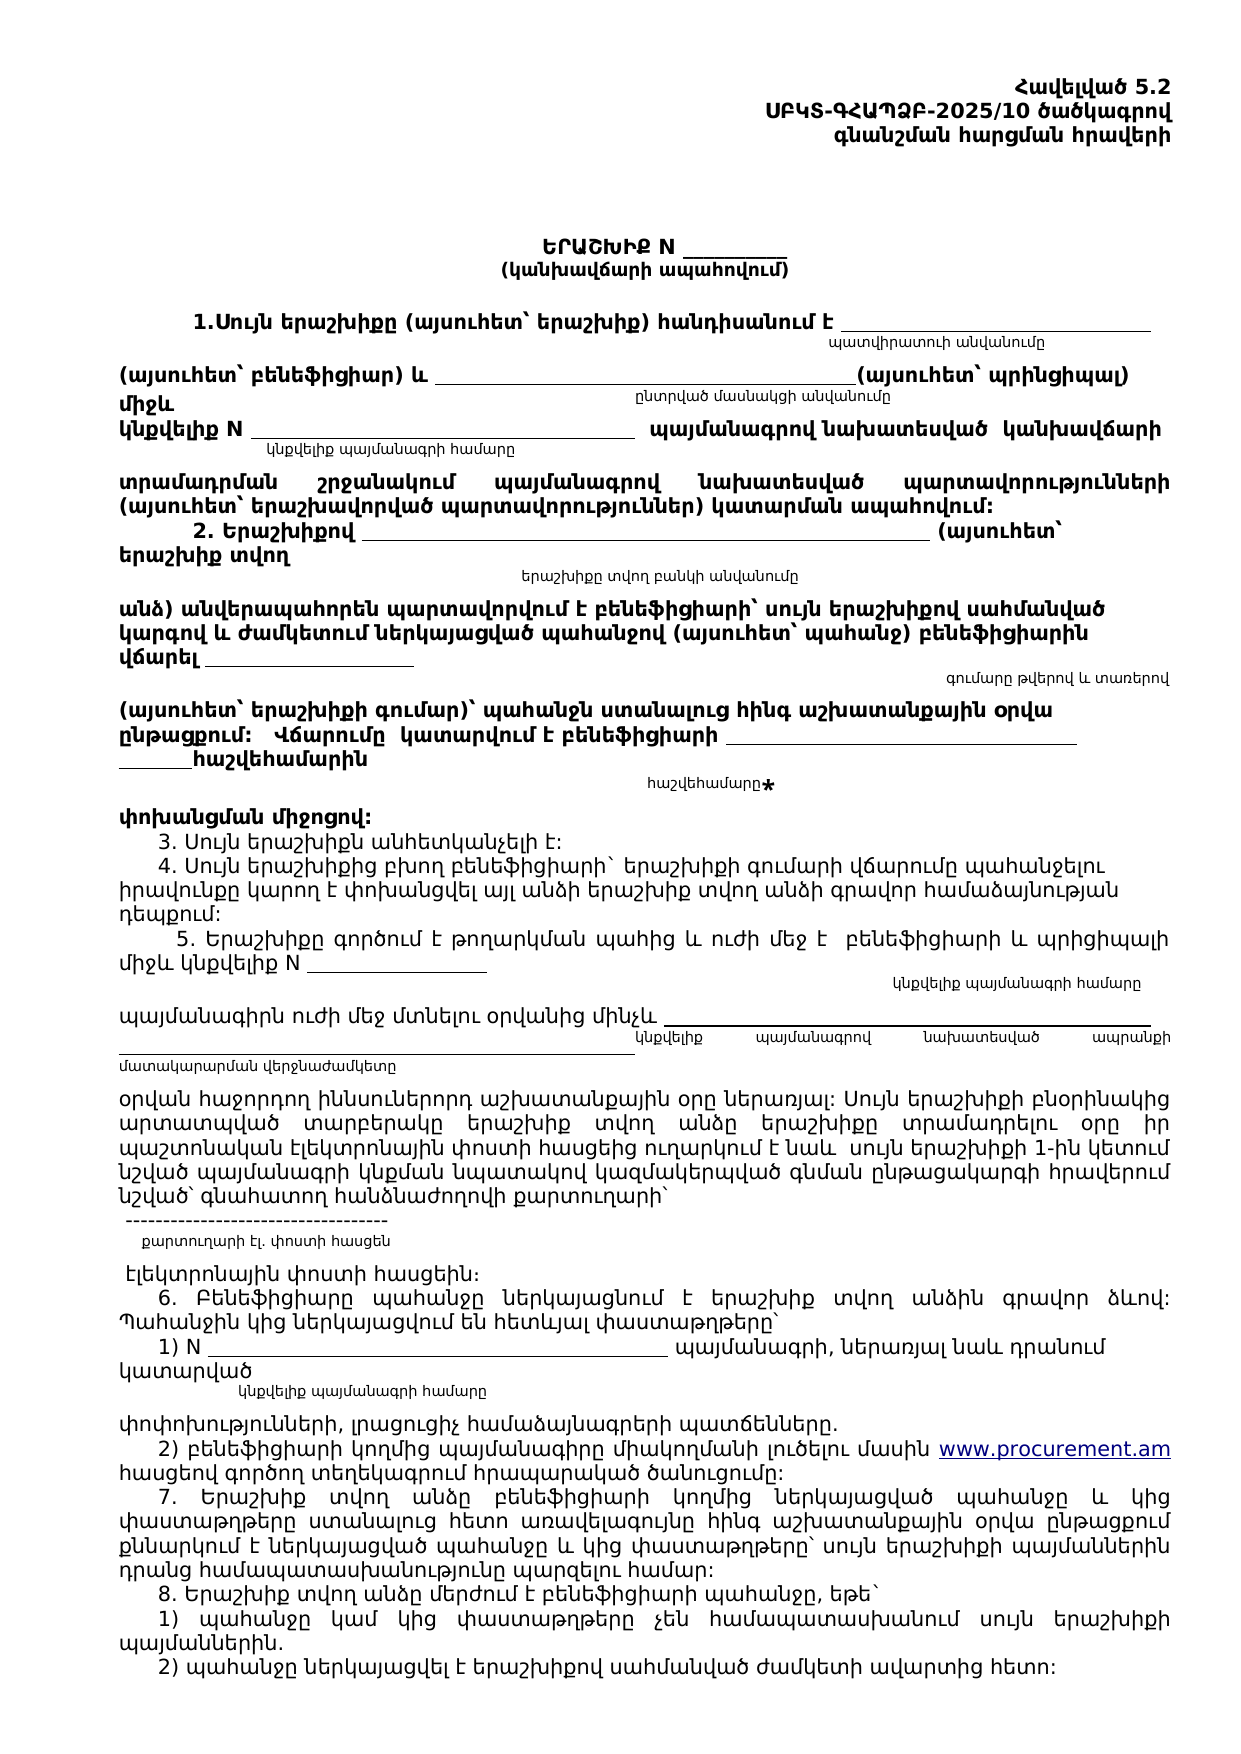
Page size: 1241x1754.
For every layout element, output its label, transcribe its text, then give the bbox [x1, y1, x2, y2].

list պայմանագիրն ուժի մեջ մտնելու օրվանից մինչև կնքվելիք պայմանագրով նախատեսված ապրանքի մատակարարման վերջնաժամկետը [118, 1004, 1171, 1087]
text տրամադրման շրջանակում պայմանագրով նախատեսված պարտավորությունների (այսուհետ՝ երաշխավորված պարտավորություններ) կատարման ապահովում: [118, 470, 1171, 519]
text պատվիրատուի անվանումը [708, 334, 1171, 363]
text կնքվելիք պայմանագրի համարը [118, 1383, 1171, 1412]
text գումարը թվերով և տառերով [118, 669, 1171, 698]
text 2. Երաշխիքով (այսուհետ՝ երաշխիք տվող [118, 519, 1171, 567]
text 8. Երաշխիք տվող անձը մերժում է բենեֆիցիարի պահանջը, եթե` [118, 1582, 1171, 1607]
text (կանխավճարի ապահովում) [118, 259, 1171, 281]
list օրվան հաջորդող իննսուներորդ աշխատանքային օրը ներառյալ: Սույն երաշխիքի բնօրինակից արտատպված տարբերակը երաշխիք տվող անձը երաշխիքը տրամադրելու օրը իր պաշտոնական էլեկտրոնային փոստի հասցեից ուղարկում է նաև սույն երաշխիքի 1-ին կետում նշված պայմանագրի կնքման նպատակով կազմակերպված գնման ընթացակարգի հրավերում նշված՝ գնահատող հանձնաժողովի քարտուղարի՝ [118, 1087, 1171, 1208]
text երաշխիքը տվող բանկի անվանումը [118, 567, 1171, 597]
list էլեկտրոնային փոստի հասցեին։ [118, 1262, 1171, 1286]
text կնքվելիք N պայմանագրով նախատեսված կանխավճարի [118, 417, 1171, 441]
text 4. Սույն երաշխիքից բխող բենեֆիցիարի` երաշխիքի գումարի վճարումը պահանջելու իրավունքը կարող է փոխանցվել այլ անձի երաշխիք տվող անձի գրավոր համաձայնության դեպքում: [118, 854, 1171, 927]
text 6. Բենեֆիցիարը պահանջը ներկայացնում է երաշխիք տվող անձին գրավոր ձևով: Պահանջին կից ներկայացվում են հետևյալ փաստաթղթերը՝ [118, 1286, 1171, 1335]
text փոփոխությունների, լրացուցիչ համաձայնագրերի պատճենները. [118, 1412, 1171, 1437]
text 1) պահանջը կամ կից փաստաթղթերը չեն համապատասխանում սույն երաշխիքի պայմաններին. [118, 1607, 1171, 1655]
list քարտուղարի էլ. փոստի հասցեն [118, 1233, 1171, 1262]
list ----------------------------------- [118, 1208, 1171, 1233]
text գնանշման հարցման հրավերի [118, 123, 1171, 148]
text 3. Սույն երաշխիքն անհետկանչելի է: [118, 830, 1171, 854]
text 1.Սույն երաշխիքը (այսուհետ՝ երաշխիք) հանդիսանում է [118, 310, 1171, 334]
text հաշվեհամարը* փոխանցման միջոցով: [118, 771, 1171, 830]
text ԵՐԱՇԽԻՔ N __________ [118, 235, 1171, 259]
text Հավելված 5.2 [118, 75, 1171, 99]
text 2) բենեֆիցիարի կողմից պայմանագիրը միակողմանի լուծելու մասին www.procurement.am հասցեով գործող տեղեկագրում հրապարակած ծանուցումը: [118, 1437, 1171, 1485]
text 5. Երաշխիքը գործում է թողարկման պահից և ուժի մեջ է բենեֆիցիարի և պրիցիպալի միջև կնքվելիք N [118, 927, 1171, 975]
text 7. Երաշխիք տվող անձը բենեֆիցիարի կողմից ներկայացված պահանջը և կից փաստաթղթերը ստանալուց հետո առավելագույնը հինգ աշխատանքային օրվա ընթացքում քննարկում է ներկայացված պահանջը և կից փաստաթղթերը՝ սույն երաշխիքի պայմաններին դրանց համապատասխանությունը պարզելու համար: [118, 1485, 1171, 1582]
text կնքվելիք պայմանագրի համարը [635, 975, 1171, 1004]
text (այսուհետ՝ բենեֆիցիար) և (այսուհետ՝ պրինցիպալ) միջև ընտրված մասնակցի անվանումը [118, 363, 1171, 417]
text (այսուհետ՝ երաշխիքի գումար)՝ պահանջն ստանալուց հինգ աշխատանքային օրվա ընթացքում: Վճարումը կատարվում է բենեֆիցիարի հաշվեհամարին [118, 698, 1171, 771]
text ՍԲԿՏ-ԳՀԱՊՁԲ-2025/10 ծածկագրով [118, 99, 1171, 123]
text կնքվելիք պայմանագրի համարը [118, 441, 1171, 470]
text անձ) անվերապահորեն պարտավորվում է բենեֆիցիարի՝ սույն երաշխիքով սահմանված կարգով և ժամկետում ներկայացված պահանջով (այսուհետ՝ պահանջ) բենեֆիցիարին վճարել [118, 597, 1171, 669]
text 2) պահանջը ներկայացվել է երաշխիքով սահմանված ժամկետի ավարտից հետո: [118, 1655, 1171, 1679]
text 1) N պայմանագրի, ներառյալ նաև դրանում կատարված [118, 1335, 1171, 1383]
